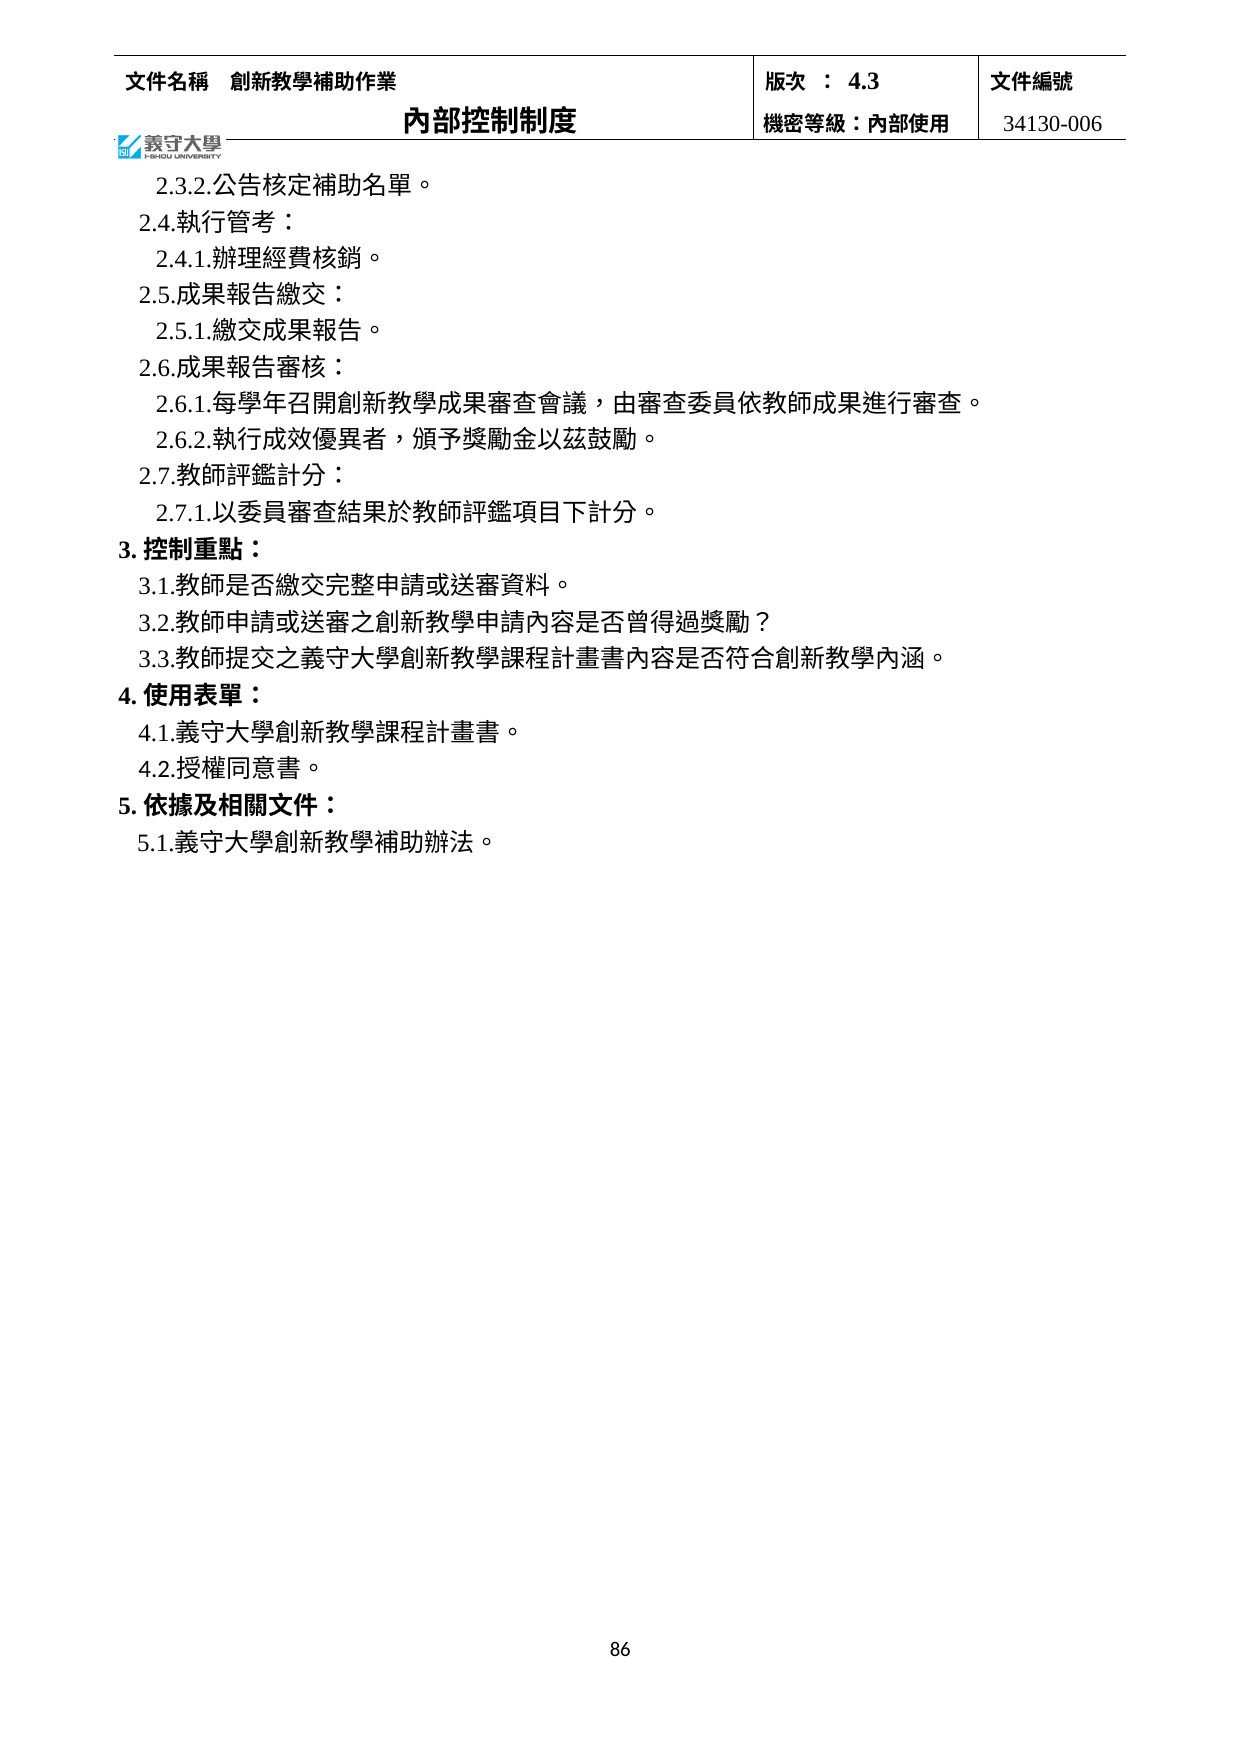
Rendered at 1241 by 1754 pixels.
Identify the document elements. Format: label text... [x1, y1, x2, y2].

text 2.5.1.繳交成果報告。 [156, 311, 1122, 347]
text 5.1.義守大學創新教學補助辦法。 [137, 822, 1122, 858]
text 2.7.1.以委員審查結果於教師評鑑項目下計分。 [156, 492, 1122, 528]
text 2.4.執行管考： [139, 202, 1122, 238]
text 2.7.教師評鑑計分： [139, 456, 1122, 492]
text 3.2.教師申請或送審之創新教學申請內容是否曾得過獎勵？ [138, 602, 1122, 638]
text 2.6.2.執行成效優異者，頒予獎勵金以茲鼓勵。 [156, 419, 1122, 456]
text 2.6.成果報告審核： [139, 347, 1122, 383]
text 5. 依據及相關文件： [118, 784, 1122, 822]
text 3.1.教師是否繳交完整申請或送審資料。 [138, 566, 1122, 602]
text 2.4.1.辦理經費核銷。 [156, 238, 1122, 274]
text 2.6.1.每學年召開創新教學成果審查會議，由審查委員依教師成果進行審查。 [156, 383, 1122, 419]
text 3.3.教師提交之義守大學創新教學課程計畫書內容是否符合創新教學內涵。 [138, 638, 1122, 674]
text 4.2.授權同意書。 [138, 748, 1122, 784]
text 2.5.成果報告繳交： [139, 274, 1122, 311]
text 4. 使用表單： [118, 674, 1122, 712]
text 4.1.義守大學創新教學課程計畫書。 [138, 712, 1122, 748]
text 2.3.2.公告核定補助名單。 [156, 166, 1122, 202]
text 3. 控制重點： [118, 528, 1122, 566]
